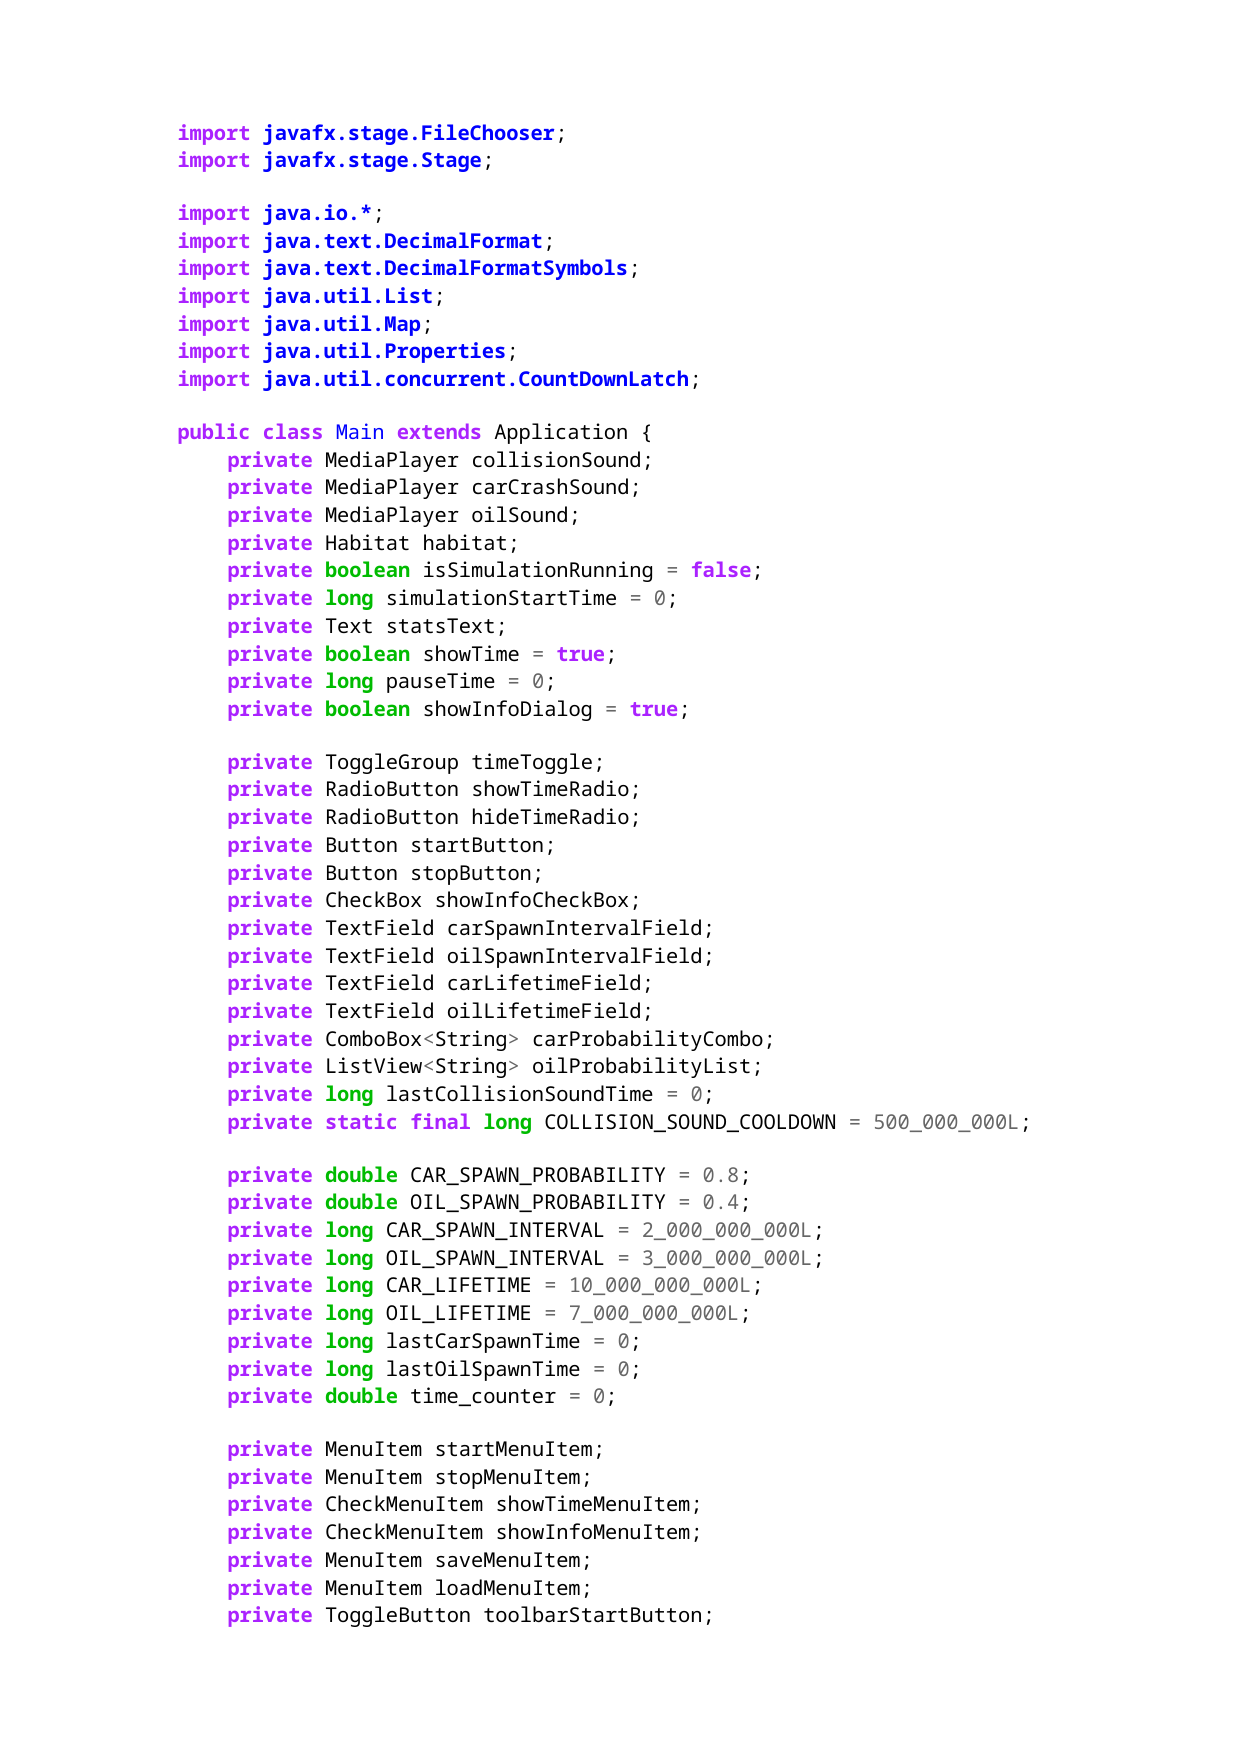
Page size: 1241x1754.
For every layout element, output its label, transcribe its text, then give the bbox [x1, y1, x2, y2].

text private long OIL_SPAWN_INTERVAL = 3_000_000_000L; [177, 1243, 1152, 1271]
text private MenuItem loadMenuItem; [177, 1573, 1152, 1601]
text private ToggleGroup timeToggle; [177, 747, 1152, 775]
text private boolean showTime = true; [177, 639, 1152, 667]
text import javafx.stage.Stage; [177, 146, 1152, 173]
text private ListView<String> oilProbabilityList; [177, 1052, 1152, 1080]
text import java.util.List; [177, 282, 1152, 309]
text private TextField carLifetimeField; [177, 969, 1152, 997]
text private Habitat habitat; [177, 528, 1152, 556]
text private TextField carSpawnIntervalField; [177, 913, 1152, 941]
text public class Main extends Application { [177, 417, 1152, 445]
text private MenuItem saveMenuItem; [177, 1545, 1152, 1573]
text import java.text.DecimalFormatSymbols; [177, 254, 1152, 282]
text private double CAR_SPAWN_PROBABILITY = 0.8; [177, 1160, 1152, 1188]
text import java.text.DecimalFormat; [177, 226, 1152, 254]
text private static final long COLLISION_SOUND_COOLDOWN = 500_000_000L; [177, 1107, 1152, 1135]
text private long simulationStartTime = 0; [177, 584, 1152, 611]
text private RadioButton hideTimeRadio; [177, 803, 1152, 830]
text private Button startButton; [177, 830, 1152, 858]
text private double time_counter = 0; [177, 1382, 1152, 1409]
text private long lastCollisionSoundTime = 0; [177, 1080, 1152, 1107]
text private TextField oilLifetimeField; [177, 997, 1152, 1024]
text import java.util.Properties; [177, 337, 1152, 365]
text private MenuItem stopMenuItem; [177, 1462, 1152, 1490]
text private MediaPlayer carCrashSound; [177, 473, 1152, 501]
text private boolean showInfoDialog = true; [177, 694, 1152, 722]
text import java.util.concurrent.CountDownLatch; [177, 365, 1152, 392]
text private double OIL_SPAWN_PROBABILITY = 0.4; [177, 1188, 1152, 1216]
text private long pauseTime = 0; [177, 667, 1152, 694]
text import javafx.stage.FileChooser; [177, 118, 1152, 146]
text private MediaPlayer collisionSound; [177, 445, 1152, 473]
text import java.util.Map; [177, 309, 1152, 337]
text private long lastCarSpawnTime = 0; [177, 1326, 1152, 1354]
text private long OIL_LIFETIME = 7_000_000_000L; [177, 1299, 1152, 1326]
text import java.io.*; [177, 198, 1152, 226]
text private CheckMenuItem showTimeMenuItem; [177, 1490, 1152, 1518]
text private ComboBox<String> carProbabilityCombo; [177, 1024, 1152, 1052]
text private long CAR_SPAWN_INTERVAL = 2_000_000_000L; [177, 1216, 1152, 1243]
text private TextField oilSpawnIntervalField; [177, 941, 1152, 969]
text private boolean isSimulationRunning = false; [177, 556, 1152, 584]
text private long lastOilSpawnTime = 0; [177, 1354, 1152, 1382]
text private MenuItem startMenuItem; [177, 1434, 1152, 1462]
text private Text statsText; [177, 611, 1152, 639]
text private CheckBox showInfoCheckBox; [177, 886, 1152, 913]
text private MediaPlayer oilSound; [177, 501, 1152, 528]
text private long CAR_LIFETIME = 10_000_000_000L; [177, 1271, 1152, 1299]
text private ToggleButton toolbarStartButton; [177, 1601, 1152, 1628]
text private Button stopButton; [177, 858, 1152, 886]
text private CheckMenuItem showInfoMenuItem; [177, 1518, 1152, 1545]
text private RadioButton showTimeRadio; [177, 775, 1152, 803]
